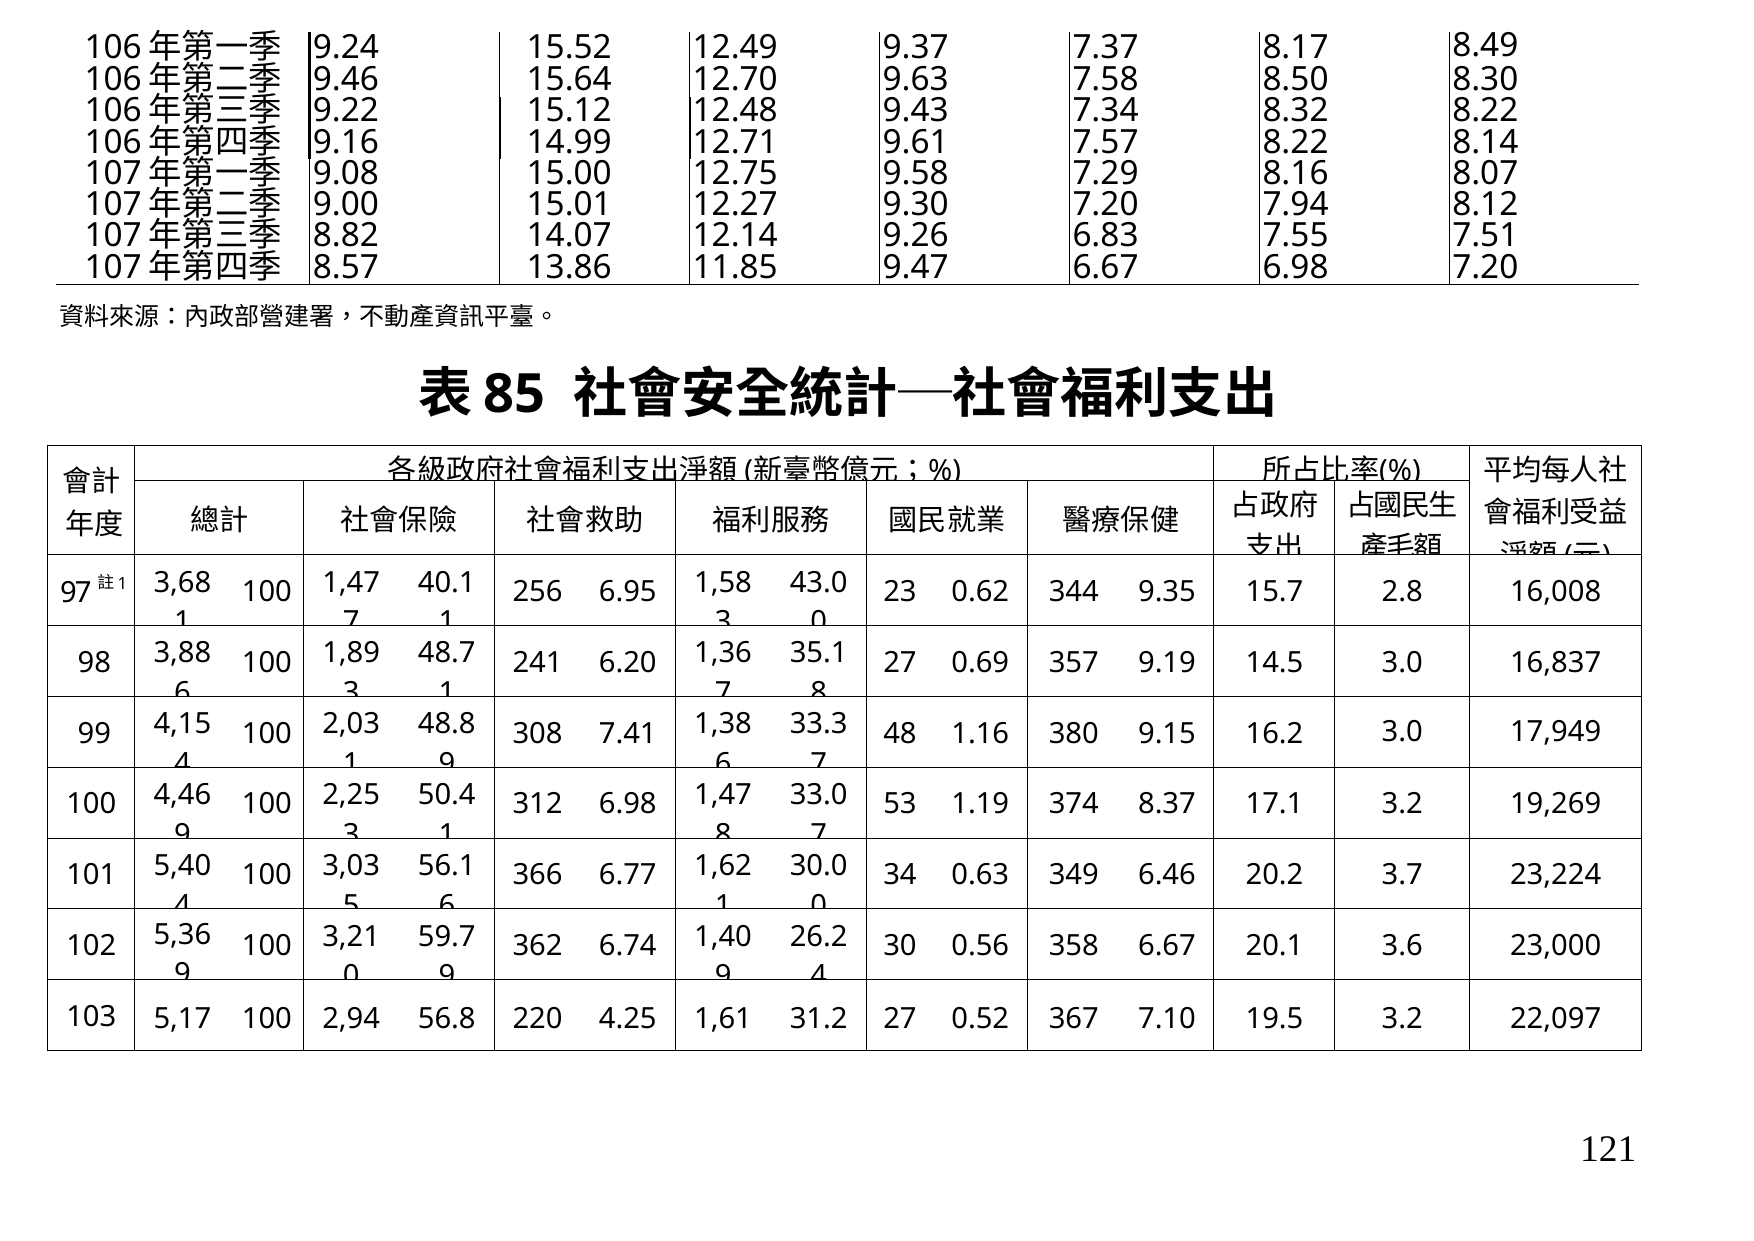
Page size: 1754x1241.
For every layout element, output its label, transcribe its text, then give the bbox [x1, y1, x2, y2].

table_cell 12.70 [690, 66, 879, 97]
table_cell 3.7 [1335, 839, 1469, 908]
table_cell 19,269 [1470, 768, 1641, 837]
table_cell 101 [48, 839, 134, 908]
table_cell 6.98 [580, 768, 675, 837]
table_cell 6.20 [580, 626, 675, 696]
table_cell 社會救助 [495, 481, 675, 554]
table_header 平均每人社會福利受益淨額 (元) [1470, 446, 1641, 554]
table_cell 9.47 [880, 253, 1069, 284]
table_cell 3,886 [135, 626, 230, 696]
table_cell 9.26 [880, 222, 1069, 253]
table_cell 100 [230, 839, 303, 908]
table_cell 8.50 [1260, 66, 1449, 97]
table_cell 48.71 [399, 626, 494, 696]
table_cell 7.20 [1450, 253, 1639, 284]
table_cell 23,000 [1470, 909, 1641, 979]
table_cell 220 [495, 980, 580, 1050]
table_cell 106年第一季 [56, 32, 308, 66]
table_cell 106年第三季 106年第四季 [56, 97, 308, 159]
table_cell 366 [495, 839, 580, 908]
table_cell 7.10 [1120, 980, 1213, 1050]
table_cell 56.87 [399, 980, 494, 1050]
table_cell 4.25 [580, 980, 675, 1050]
table_cell 7.51 [1450, 222, 1639, 253]
table_cell 6.77 [580, 839, 675, 908]
text 資料來源：內政部營建署，不動產資訊平臺。 [59, 297, 1551, 333]
table_cell 7.37 [1070, 32, 1259, 66]
table_cell 106年第二季 [56, 66, 308, 97]
table_cell 4,154 [135, 697, 230, 767]
table_cell 56.16 [399, 839, 494, 908]
table_cell 9.08 9.00 [310, 159, 499, 222]
table_cell 27 [867, 626, 933, 696]
table_cell 9.24 [311, 32, 499, 66]
table_cell 9.58 9.30 [880, 159, 1069, 222]
table_cell 20.1 [1214, 909, 1334, 979]
table_cell 380 [1028, 697, 1120, 767]
table_cell 7.41 [580, 697, 675, 767]
table_cell 0.62 [933, 555, 1027, 625]
table_cell 107年第三季 [56, 222, 309, 253]
table_cell 0.63 [933, 839, 1027, 908]
table_cell 6.46 [1120, 839, 1213, 908]
table_cell 0.69 [933, 626, 1027, 696]
table_cell 97註1 [48, 555, 134, 625]
table_cell 374 [1028, 768, 1120, 837]
table_cell 6.74 [580, 909, 675, 979]
table_cell 15.64 [500, 66, 689, 97]
table_cell 100 [230, 980, 303, 1050]
table_cell 9.46 [311, 66, 499, 97]
table_cell 總計 [135, 481, 303, 554]
table_cell 7.29 7.20 [1070, 159, 1259, 222]
table_cell 3.2 [1335, 768, 1469, 837]
table_cell 23,224 [1470, 839, 1641, 908]
table_cell 12.48 12.71 [691, 97, 879, 159]
table_cell 1,616 [676, 980, 771, 1050]
table_cell 50.41 [399, 768, 494, 837]
table_cell 362 [495, 909, 580, 979]
table_cell 33.37 [771, 697, 866, 767]
table_cell 40.11 [399, 555, 494, 625]
table_cell 5,369 [135, 909, 230, 979]
table_cell 1,621 [676, 839, 771, 908]
table_cell 358 [1028, 909, 1120, 979]
table_cell 6.83 [1070, 222, 1259, 253]
subtitle 表85 社會安全統計─社會福利支出 [59, 333, 1636, 445]
table_cell 5,404 [135, 839, 230, 908]
table_cell 100 [230, 555, 303, 625]
table_cell 9.63 [880, 66, 1069, 97]
table_cell 4,469 [135, 768, 230, 837]
table_cell 國民就業 [867, 481, 1027, 554]
table_cell 3,681 [135, 555, 230, 625]
table_cell 107年第四季 [56, 253, 309, 284]
table_cell 19.5 [1214, 980, 1334, 1050]
table_cell 8.30 [1450, 66, 1639, 97]
table_cell 17,949 [1470, 697, 1641, 767]
table_cell 7.58 [1070, 66, 1259, 97]
table_cell 1,409 [676, 909, 771, 979]
table_cell 100 [230, 768, 303, 837]
table_cell 3,035 [304, 839, 399, 908]
table_cell 6.67 [1120, 909, 1213, 979]
table_cell 15.7 [1214, 555, 1334, 625]
table_cell 31.25 [771, 980, 866, 1050]
table_cell 1,478 [676, 768, 771, 837]
table_cell 26.24 [771, 909, 866, 979]
table_cell 48.89 [399, 697, 494, 767]
table_cell 7.34 7.57 [1070, 97, 1259, 159]
table_cell 5,171 [135, 980, 230, 1050]
table_cell 2,941 [304, 980, 399, 1050]
table_cell 14.5 [1214, 626, 1334, 696]
table_cell 102 [48, 909, 134, 979]
table_cell 1,477 [304, 555, 399, 625]
table_cell 367 [1028, 980, 1120, 1050]
table_cell 98 [48, 626, 134, 696]
table_cell 14.07 [500, 222, 689, 253]
table_cell 349 [1028, 839, 1120, 908]
table_cell 30 [867, 909, 933, 979]
table_cell 15.12 14.99 [501, 97, 689, 159]
table_cell 醫療保健 [1028, 481, 1213, 554]
table_cell 241 [495, 626, 580, 696]
table_cell 6.95 [580, 555, 675, 625]
table_cell 8.49 [1450, 32, 1639, 66]
table_cell 3.0 [1335, 697, 1469, 767]
table_cell 1,583 [676, 555, 771, 625]
table_cell 9.43 9.61 [880, 97, 1069, 159]
table_header 各級政府社會福利支出淨額 (新臺幣億元；%) [135, 446, 1213, 480]
table_cell 9.35 [1120, 555, 1213, 625]
table_cell 8.37 [1120, 768, 1213, 837]
table_cell 8.32 8.22 [1260, 97, 1449, 159]
table_cell 9.37 [880, 32, 1069, 66]
table_cell 9.22 9.16 [311, 97, 499, 159]
table_cell 6.98 [1260, 253, 1449, 284]
table_cell 17.1 [1214, 768, 1334, 837]
table_cell 2,253 [304, 768, 399, 837]
table_cell 43.00 [771, 555, 866, 625]
table_cell 59.79 [399, 909, 494, 979]
table_cell 35.18 [771, 626, 866, 696]
table_cell 15.52 [500, 32, 689, 66]
table_cell 8.57 [310, 253, 499, 284]
table_cell 312 [495, 768, 580, 837]
table_cell 12.49 [690, 32, 879, 66]
table_cell 23 [867, 555, 933, 625]
table_cell 3,210 [304, 909, 399, 979]
table_cell 22,097 [1470, 980, 1641, 1050]
table_cell 占政府支出 [1214, 481, 1334, 554]
table_cell 27 [867, 980, 933, 1050]
table_header 會計 年度 [48, 446, 134, 554]
table_cell 3.2 [1335, 980, 1469, 1050]
table_cell 8.17 [1260, 32, 1449, 66]
table_cell 99 [48, 697, 134, 767]
table_cell 占國民生產毛額 [1335, 481, 1469, 554]
table_cell 107年第一季 107年第二季 [56, 159, 309, 222]
table_cell 0.56 [933, 909, 1027, 979]
table_cell 34 [867, 839, 933, 908]
table_cell 100 [230, 697, 303, 767]
table_cell 1.16 [933, 697, 1027, 767]
table_cell 256 [495, 555, 580, 625]
table_cell 12.14 [690, 222, 879, 253]
table_cell 48 [867, 697, 933, 767]
table_cell 344 [1028, 555, 1120, 625]
table_cell 福利服務 [676, 481, 866, 554]
table_cell 16,008 [1470, 555, 1641, 625]
table_cell 357 [1028, 626, 1120, 696]
table_cell 103 [48, 980, 134, 1050]
table_cell 20.2 [1214, 839, 1334, 908]
table_cell 33.07 [771, 768, 866, 837]
table_cell 1,386 [676, 697, 771, 767]
table_cell 100 [230, 626, 303, 696]
table_cell 16.2 [1214, 697, 1334, 767]
table_cell 1.19 [933, 768, 1027, 837]
table_header 所占比率(%) [1214, 446, 1469, 480]
table_cell 3.6 [1335, 909, 1469, 979]
table_cell 16,837 [1470, 626, 1641, 696]
table_cell 1,367 [676, 626, 771, 696]
table_cell 3.0 [1335, 626, 1469, 696]
table_cell 0.52 [933, 980, 1027, 1050]
table_cell 9.15 [1120, 697, 1213, 767]
table_cell 8.22 8.14 [1450, 97, 1639, 159]
table_cell 8.16 7.94 [1260, 159, 1449, 222]
table_cell 2.8 [1335, 555, 1469, 625]
table_cell 12.75 12.27 [690, 159, 879, 222]
table_cell 30.00 [771, 839, 866, 908]
table_cell 8.07 8.12 [1450, 159, 1639, 222]
table_cell 100 [48, 768, 134, 837]
table_cell 8.82 [310, 222, 499, 253]
table_cell 6.67 [1070, 253, 1259, 284]
table_cell 7.55 [1260, 222, 1449, 253]
table_cell 15.00 15.01 [500, 159, 689, 222]
table_cell 13.86 [500, 253, 689, 284]
table_cell 1,893 [304, 626, 399, 696]
table_cell 2,031 [304, 697, 399, 767]
table_cell 11.85 [690, 253, 879, 284]
table_cell 308 [495, 697, 580, 767]
table_cell 社會保險 [304, 481, 494, 554]
table_cell 9.19 [1120, 626, 1213, 696]
table_cell 53 [867, 768, 933, 837]
table_cell 100 [230, 909, 303, 979]
